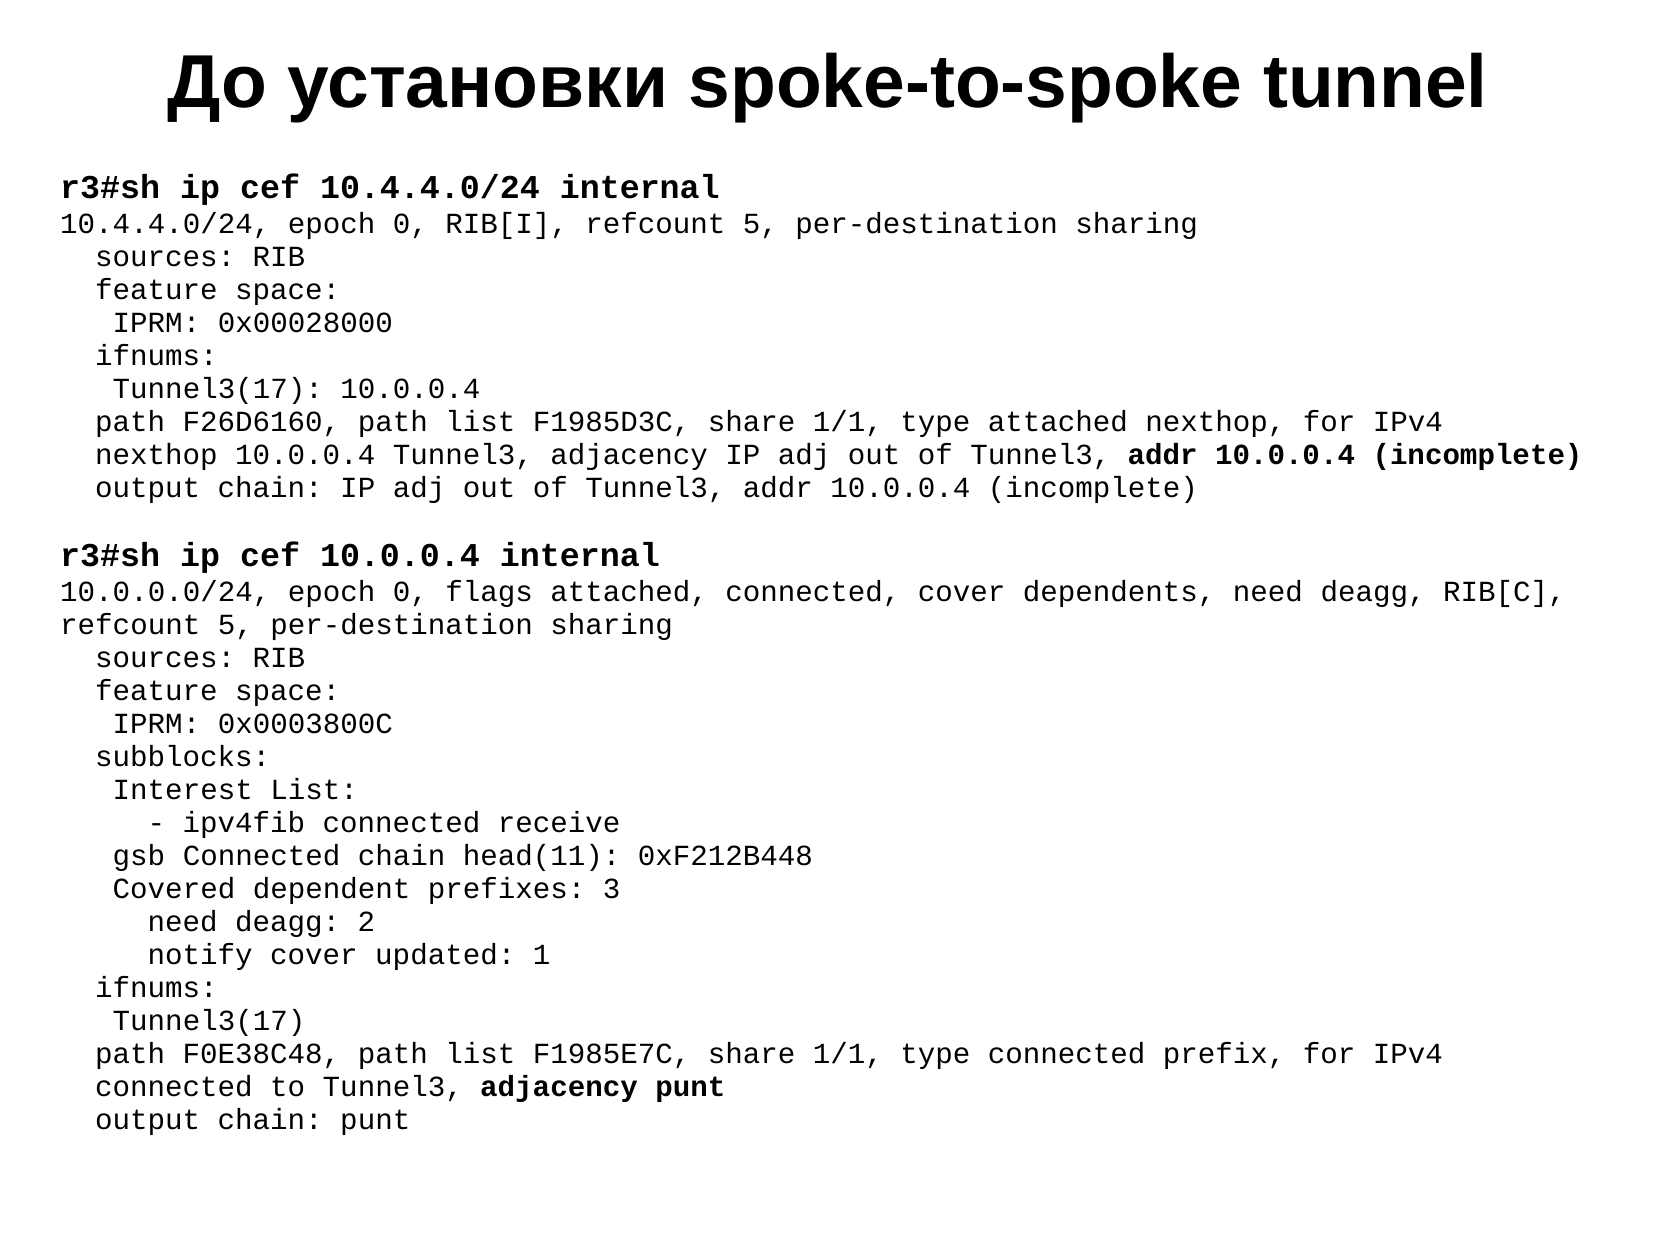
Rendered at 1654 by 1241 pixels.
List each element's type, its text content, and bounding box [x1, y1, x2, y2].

list r3#sh ip cef 10.4.4.0/24 internal 10.4.4.0/24, epoch 0, RIB[I], refcount 5, per-destination sharing sources: RIB feature space: IPRM: 0x00028000 ifnums: Tunnel3(17): 10.0.0.4 path F26D6160, path list F1985D3C, share 1/1, type attached nexthop, for IPv4 nexthop 10.0.0.4 Tunnel3, adjacency IP adj out of Tunnel3, addr 10.0.0.4 (incomplete) output chain: IP adj out of Tunnel3, addr 10.0.0.4 (incomplete) r3#sh ip cef 10.0.0.4 internal 10.0.0.0/24, epoch 0, flags attached, connected, cover dependents, need deagg, RIB[C], refcount 5, per-destination sharing sources: RIB feature space: IPRM: 0x0003800C subblocks: Interest List: - ipv4fib connected receive gsb Connected chain head(11): 0xF212B448 Covered dependent prefixes: 3 need deagg: 2 notify cover updated: 1 ifnums: Tunnel3(17) path F0E38C48, path list F1985E7C, share 1/1, type connected prefix, for IPv4 connected to Tunnel3, adjacency punt output chain: punt [60, 171, 1598, 1201]
text_box До установки spoke-to-spoke tunnel [64, 37, 1613, 130]
